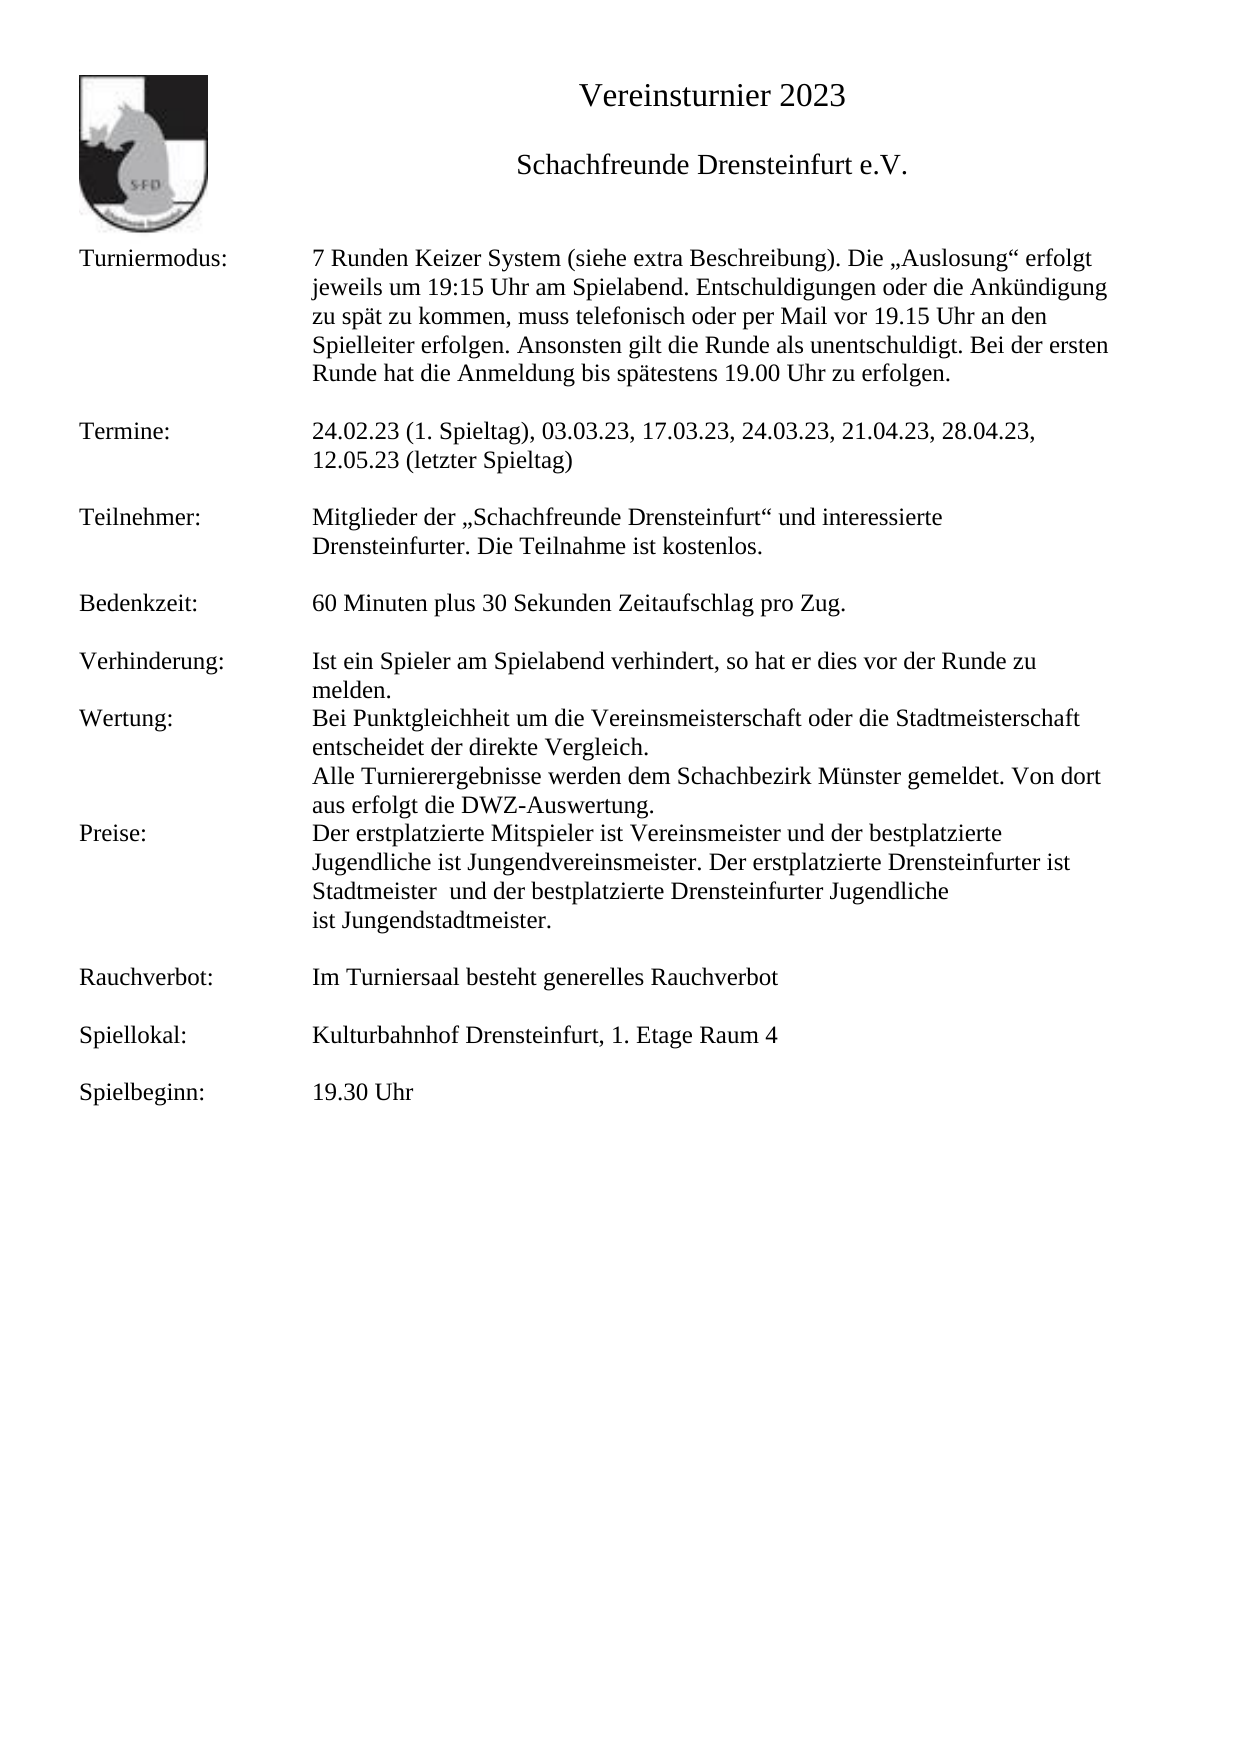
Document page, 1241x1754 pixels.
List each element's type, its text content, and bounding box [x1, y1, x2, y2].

table_cell Verhinderung: [68, 646, 301, 703]
table_cell Rauchverbot: [68, 962, 301, 1020]
table_cell Kulturbahnhof Drensteinfurt, 1. Etage Raum 4 [301, 1020, 1127, 1077]
table_cell Teilnehmer: [68, 502, 301, 588]
table_cell Wertung: [68, 704, 301, 818]
table_cell Mitglieder der „Schachfreunde Drensteinfurt“ und interessierte Drensteinfurter. Die Teilnahme ist kostenlos. [301, 502, 1127, 588]
table_cell Termine: [68, 416, 301, 502]
table_header [68, 75, 79, 243]
picture [79, 75, 208, 244]
table_cell Turniermodus: [68, 244, 301, 416]
table_cell Spielbeginn: [68, 1077, 301, 1135]
table_header [208, 75, 301, 243]
table_cell Im Turniersaal besteht generelles Rauchverbot [301, 962, 1127, 1020]
table_cell Bedenkzeit: [68, 589, 301, 646]
table_header Vereinsturnier 2023 Schachfreunde Drensteinfurt e.V. [301, 75, 1127, 243]
table_cell Der erstplatzierte Mitspieler ist Vereinsmeister und der bestplatzierte Jugendliche ist Jungendvereinsmeister. Der erstplatzierte Drensteinfurter ist Stadtmeister und der bestplatzierte Drensteinfurter Jugendliche ist Jungendstadtmeister. [301, 819, 1127, 962]
table_cell Ist ein Spieler am Spielabend verhindert, so hat er dies vor der Runde zu melden. [301, 646, 1127, 703]
table_cell 7 Runden Keizer System (siehe extra Beschreibung). Die „Auslosung“ erfolgt jeweils um 19:15 Uhr am Spielabend. Entschuldigungen oder die Ankündigung zu spät zu kommen, muss telefonisch oder per Mail vor 19.15 Uhr an den Spielleiter erfolgen. Ansonsten gilt die Runde als unentschuldigt. Bei der ersten Runde hat die Anmeldung bis spätestens 19.00 Uhr zu erfolgen. [301, 244, 1127, 416]
table_cell Preise: [68, 819, 301, 962]
table_cell 60 Minuten plus 30 Sekunden Zeitaufschlag pro Zug. [301, 589, 1127, 646]
table_cell Spiellokal: [68, 1020, 301, 1077]
table_cell 24.02.23 (1. Spieltag), 03.03.23, 17.03.23, 24.03.23, 21.04.23, 28.04.23, 12.05.23 (letzter Spieltag) [301, 416, 1127, 502]
table_cell Bei Punktgleichheit um die Vereinsmeisterschaft oder die Stadtmeisterschaft entscheidet der direkte Vergleich. Alle Turnierergebnisse werden dem Schachbezirk Münster gemeldet. Von dort aus erfolgt die DWZ-Auswertung. [301, 704, 1127, 818]
table_cell 19.30 Uhr [301, 1077, 1127, 1135]
